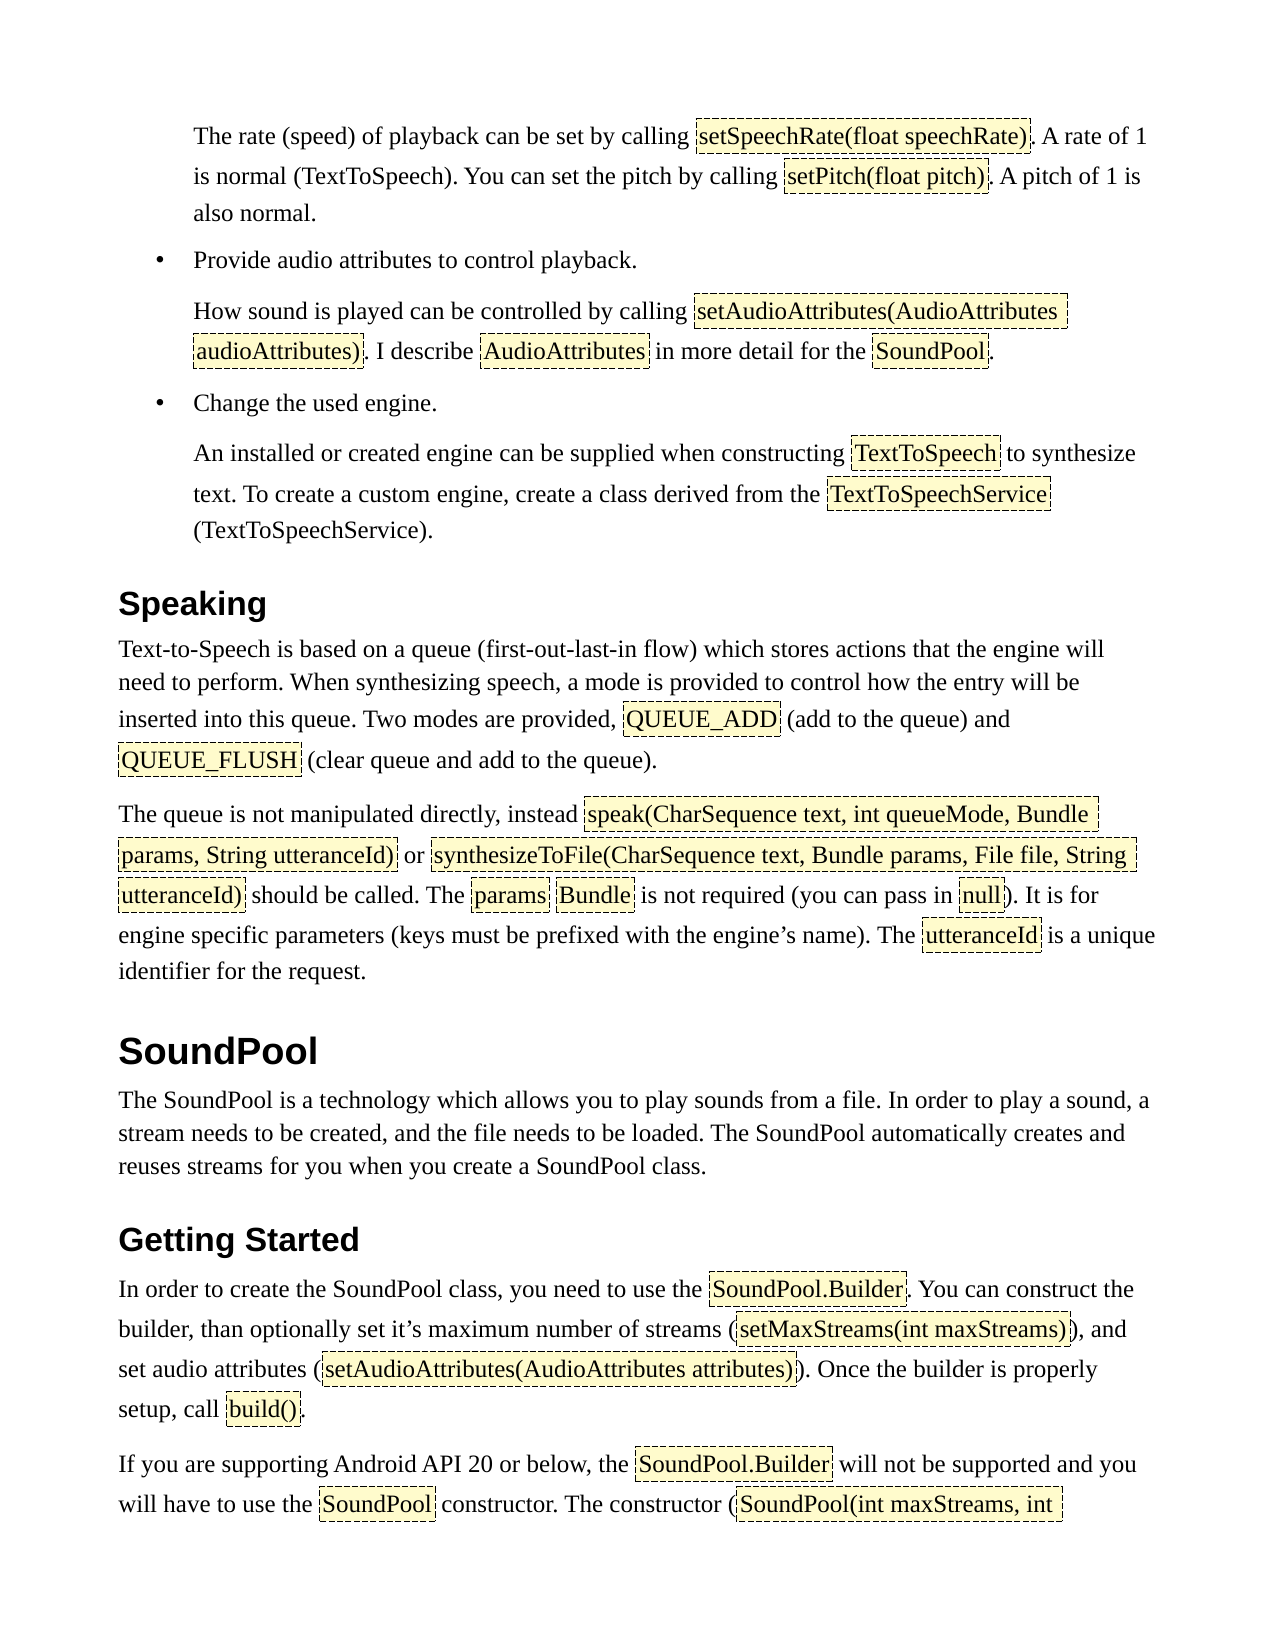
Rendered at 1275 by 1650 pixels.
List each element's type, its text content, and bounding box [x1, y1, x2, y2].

subtitle Getting Started [118, 1219, 1157, 1258]
text If you are supporting Android API 20 or below, the SoundPool.Builder will not be supported and you will have to use the SoundPool constructor. The constructor (SoundPool(int maxStreams, int [118, 1446, 1157, 1521]
list The rate (speed) of playback can be set by calling setSpeechRate(float speechRate). A rate of 1 is normal (TextToSpeech). You can set the pitch by calling setPitch(float pitch). A pitch of 1 is also normal. [156, 118, 1157, 226]
text The SoundPool is a technology which allows you to play sounds from a file. In order to play a sound, a stream needs to be created, and the file needs to be loaded. The SoundPool automatically creates and reuses streams for you when you create a SoundPool class. [118, 1085, 1157, 1180]
text Text-to-Speech is based on a queue (first-out-last-in flow) which stores actions that the engine will need to perform. When synthesizing speech, a mode is provided to control how the entry will be inserted into this queue. Two modes are provided, QUEUE_ADD (add to the queue) and QUEUE_FLUSH (clear queue and add to the queue). [118, 634, 1157, 777]
list How sound is played can be controlled by calling setAudioAttributes(AudioAttributes audioAttributes). I describe AudioAttributes in more detail for the SoundPool. [156, 293, 1157, 368]
list An installed or created engine can be supplied when constructing TextToSpeech to synthesize text. To create a custom engine, create a class derived from the TextToSpeechService (TextToSpeechService). [156, 435, 1157, 544]
text The queue is not manipulated directly, instead speak(CharSequence text, int queueMode, Bundle params, String utteranceId) or synthesizeToFile(CharSequence text, Bundle params, File file, String utteranceId) should be called. The params Bundle is not required (you can pass in null). It is for engine specific parameters (keys must be prefixed with the engine’s name). The utteranceId is a unique identifier for the request. [118, 796, 1157, 985]
list Provide audio attributes to control playback. [156, 245, 1157, 274]
subtitle SoundPool [118, 1029, 1157, 1073]
list Change the used engine. [156, 388, 1157, 417]
text In order to create the SoundPool class, you need to use the SoundPool.Builder. You can construct the builder, than optionally set it’s maximum number of streams (setMaxStreams(int maxStreams)), and set audio attributes (setAudioAttributes(AudioAttributes attributes)). Once the builder is properly setup, call build(). [118, 1271, 1157, 1426]
subtitle Speaking [118, 583, 1157, 622]
